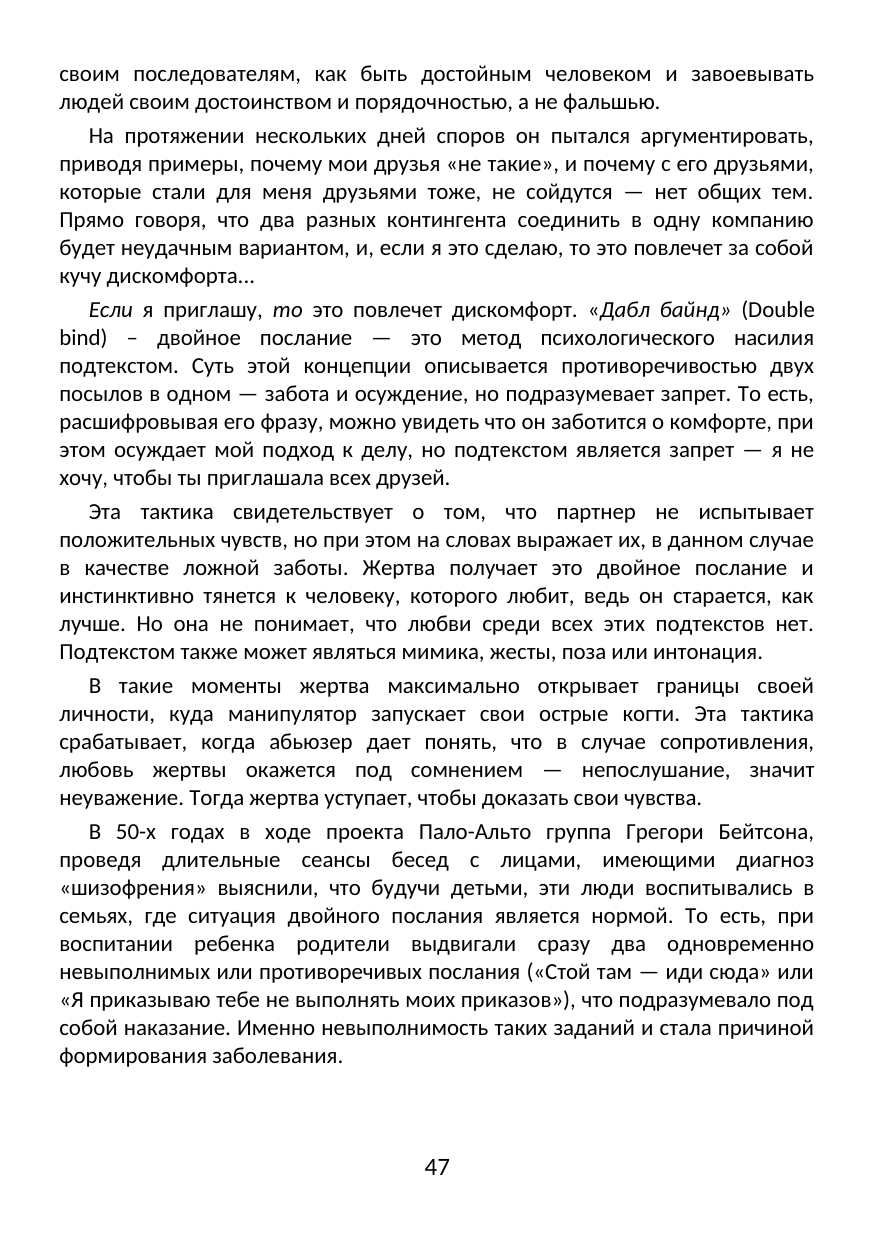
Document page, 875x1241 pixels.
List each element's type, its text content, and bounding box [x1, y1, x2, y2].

text Если я приглашу, то это повлечет дискомфорт. «Дабл байнд» (Double bind) – двойное послание — это метод психологического насилия подтекстом. Суть этой концепции описывается противоречивостью двух посылов в одном — забота и осуждение, но подразумевает запрет. То есть, расшифровывая его фразу, можно увидеть что он заботится о комфорте, при этом осуждает мой подход к делу, но подтекстом является запрет — я не хочу, чтобы ты приглашала всех друзей. [59, 295, 815, 491]
text На протяжении нескольких дней споров он пытался аргументировать, приводя примеры, почему мои друзья «не такие», и почему с его друзьями, которые стали для меня друзьями тоже, не сойдутся — нет общих тем. Прямо говоря, что два разных контингента соединить в одну компанию будет неудачным вариантом, и, если я это сделаю, то это повлечет за собой кучу дискомфорта... [59, 121, 815, 289]
text В такие моменты жертва максимально открывает границы своей личности, куда манипулятор запускает свои острые когти. Эта тактика срабатывает, когда абьюзер дает понять, что в случае сопротивления, любовь жертвы окажется под сомнением — непослушание, значит неуважение. Тогда жертва уступает, чтобы доказать свои чувства. [59, 671, 815, 811]
text В 50-х годах в ходе проекта Пало-Альто группа Грегори Бейтсона, проведя длительные сеансы бесед с лицами, имеющими диагноз «шизофрения» выяснили, что будучи детьми, эти люди воспитывались в семьях, где ситуация двойного послания является нормой. То есть, при воспитании ребенка родители выдвигали сразу два одновременно невыполнимых или противоречивых послания («Стой там — иди сюда» или «Я приказываю тебе не выполнять моих приказов»), что подразумевало под собой наказание. Именно невыполнимость таких заданий и стала причиной формирования заболевания. [59, 817, 815, 1069]
text Эта тактика свидетельствует о том, что партнер не испытывает положительных чувств, но при этом на словах выражает их, в данном случае в качестве ложной заботы. Жертва получает это двойное послание и инстинктивно тянется к человеку, которого любит, ведь он старается, как лучше. Но она не понимает, что любви среди всех этих подтекстов нет. Подтекстом также может являться мимика, жесты, поза или интонация. [59, 497, 815, 665]
text своим последователям, как быть достойным человеком и завоевывать людей своим достоинством и порядочностью, а не фальшью. [59, 59, 815, 115]
